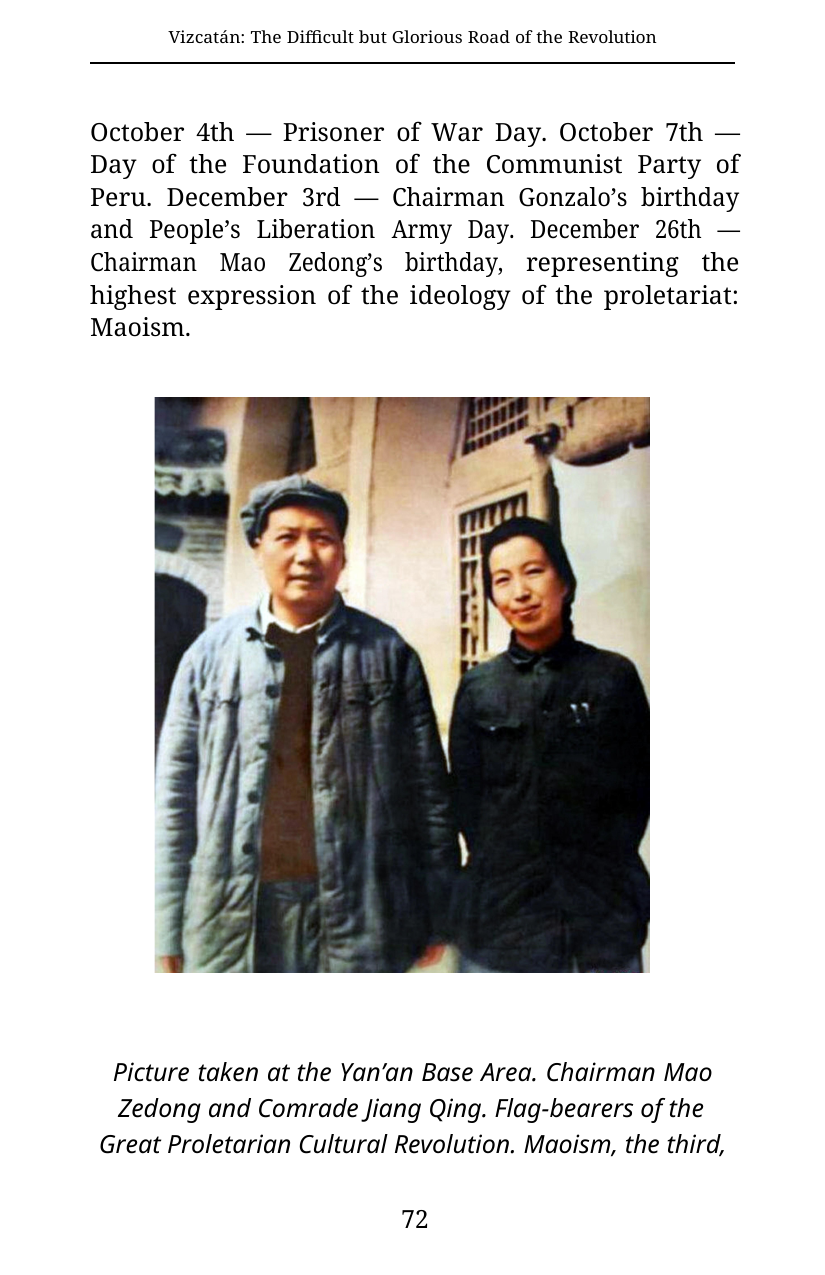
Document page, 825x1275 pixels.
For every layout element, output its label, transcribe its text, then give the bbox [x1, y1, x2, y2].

text October 4th — Prisoner of War Day. October 7th — Day of the Foundation of the Communist Party of Peru. December 3rd — Chairman Gonzalo’s birthday and People’s Liberation Army Day. December 26th — Chairman Mao Zedong’s birthday, representing the highest expression of the ideology of the proletariat: Maoism. [90, 115, 740, 344]
picture [154, 397, 650, 973]
text Picture taken at the Yan’an Base Area. Chairman Mao Zedong and Comrade Jiang Qing. Flag-bearers of the Great Proletarian Cultural Revolution. Maoism, the third, [86, 1054, 739, 1161]
text Vizcatán: The Difficult but Glorious Road of the Revolution [86, 26, 739, 48]
